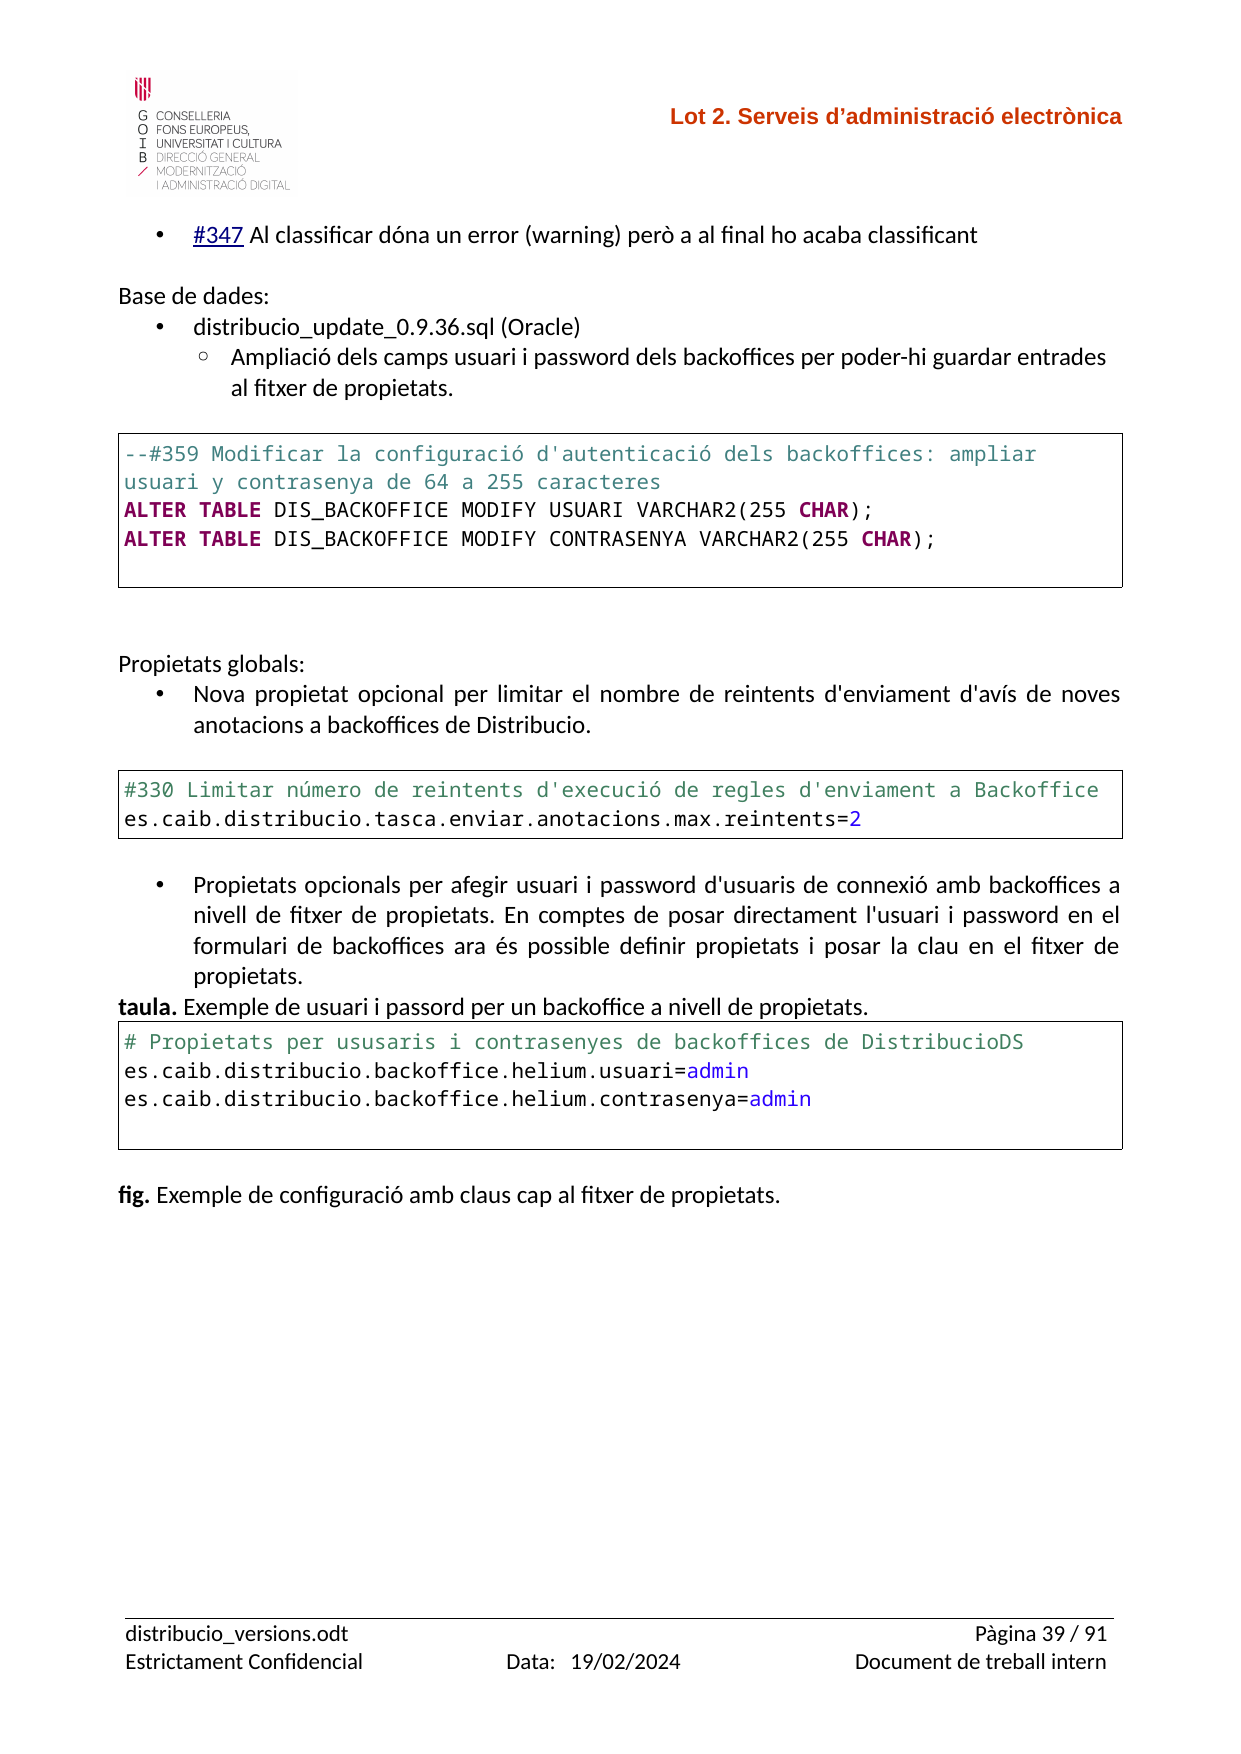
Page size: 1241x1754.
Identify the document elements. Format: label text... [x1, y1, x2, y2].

table_header # Propietats per ususaris i contrasenyes de backoffices de DistribucioDS es.caib.distribucio.backoffice.helium.usuari=admin es.caib.distribucio.backoffice.helium.contrasenya=admin [119, 1022, 1122, 1149]
list distribucio_update_0.9.36.sql (Oracle) [156, 311, 1122, 341]
text fig. Exemple de configuració amb claus cap al fitxer de propietats. [118, 1179, 1122, 1210]
list Nova propietat opcional per limitar el nombre de reintents d'enviament d'avís de noves anotacions a backoffices de Distribucio. [156, 678, 1122, 739]
text Propietats globals: [118, 648, 1122, 678]
text Base de dades: [118, 280, 1122, 311]
text taula. Exemple de usuari i passord per un backoffice a nivell de propietats. [118, 991, 1122, 1021]
table_header --#359 Modificar la configuració d'autenticació dels backoffices: ampliar usuari y contrasenya de 64 a 255 caracteres ALTER TABLE DIS_BACKOFFICE MODIFY USUARI VARCHAR2(255 CHAR); ALTER TABLE DIS_BACKOFFICE MODIFY CONTRASENYA VARCHAR2(255 CHAR); [119, 434, 1122, 587]
table_header #330 Limitar número de reintents d'execució de regles d'enviament a Backoffice es.caib.distribucio.tasca.enviar.anotacions.max.reintents=2 [119, 771, 1122, 838]
list Propietats opcionals per afegir usuari i password d'usuaris de connexió amb backoffices a nivell de fitxer de propietats. En comptes de posar directament l'usuari i password en el formulari de backoffices ara és possible definir propietats i posar la clau en el fitxer de propietats. [156, 869, 1122, 991]
list #347 Al classificar dóna un error (warning) però a al final ho acaba classificant [156, 219, 1122, 250]
list Ampliació dels camps usuari i password dels backoffices per poder-hi guardar entrades al fitxer de propietats. [193, 341, 1122, 402]
picture [126, 70, 299, 197]
